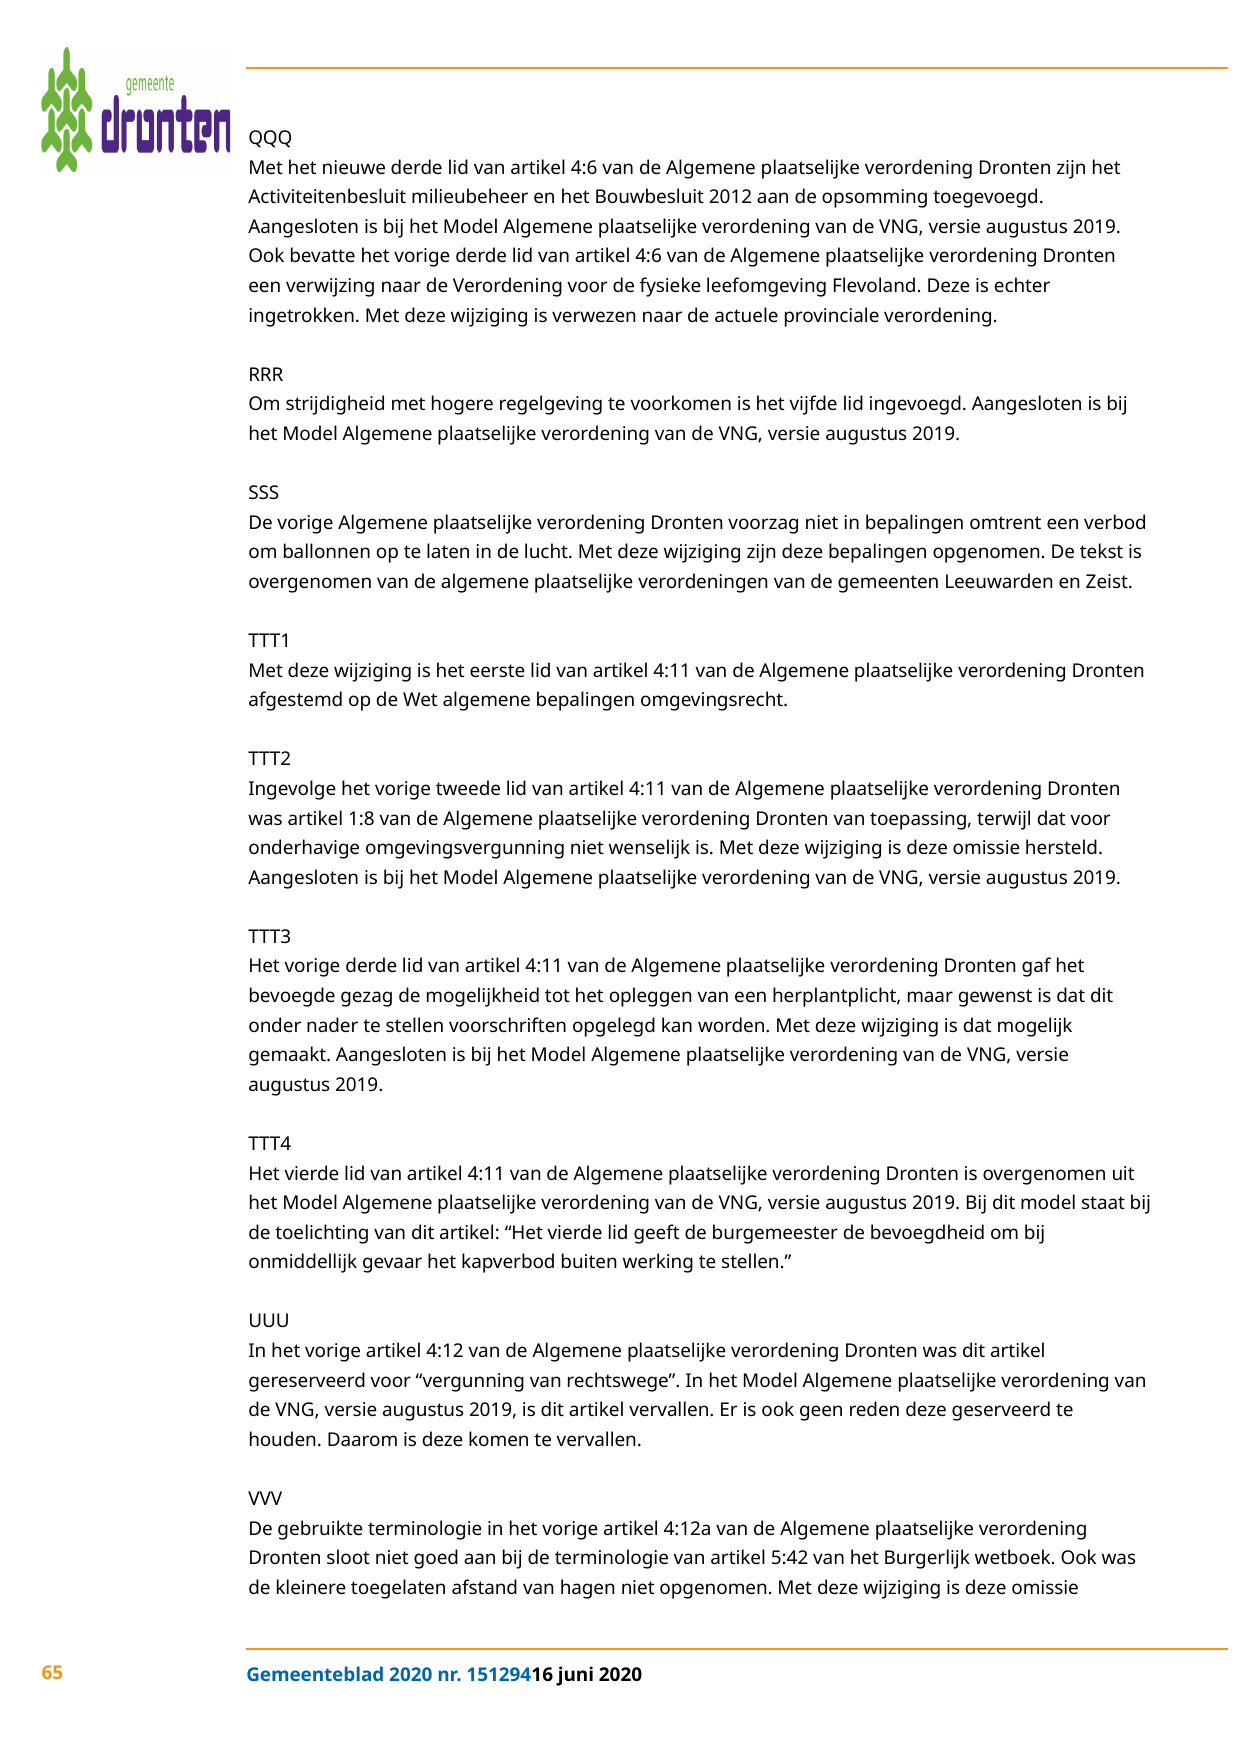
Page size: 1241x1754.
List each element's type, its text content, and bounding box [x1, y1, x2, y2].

picture [41, 47, 231, 172]
text TTT4 [248, 1130, 1152, 1156]
text Met het nieuwe derde lid van artikel 4:6 van de Algemene plaatselijke verordening Dronten zijn het Activiteitenbesluit milieubeheer en het Bouwbesluit 2012 aan de opsomming toegevoegd. Aangesloten is bij het Model Algemene plaatselijke verordening van de VNG, versie augustus 2019. Ook bevatte het vorige derde lid van artikel 4:6 van de Algemene plaatselijke verordening Dronten een verwijzing naar de Verordening voor de fysieke leefomgeving Flevoland. Deze is echter ingetrokken. Met deze wijziging is verwezen naar de actuele provinciale verordening. [248, 154, 1152, 328]
text Het vierde lid van artikel 4:11 van de Algemene plaatselijke verordening Dronten is overgenomen uit het Model Algemene plaatselijke verordening van de VNG, versie augustus 2019. Bij dit model staat bij de toelichting van dit artikel: “Het vierde lid geeft de burgemeester de bevoegdheid om bij onmiddellijk gevaar het kapverbod buiten werking te stellen.” [248, 1160, 1152, 1274]
text TTT1 [248, 627, 1152, 653]
text TTT2 [248, 746, 1152, 771]
text VVV [248, 1485, 1152, 1511]
text UUU [248, 1308, 1152, 1333]
text QQQ [248, 124, 1152, 150]
text In het vorige artikel 4:12 van de Algemene plaatselijke verordening Dronten was dit artikel gereserveerd voor “vergunning van rechtswege”. In het Model Algemene plaatselijke verordening van de VNG, versie augustus 2019, is dit artikel vervallen. Er is ook geen reden deze geserveerd te houden. Daarom is deze komen te vervallen. [248, 1337, 1152, 1452]
text Het vorige derde lid van artikel 4:11 van de Algemene plaatselijke verordening Dronten gaf het bevoegde gezag de mogelijkheid tot het opleggen van een herplantplicht, maar gewenst is dat dit onder nader te stellen voorschriften opgelegd kan worden. Met deze wijziging is dat mogelijk gemaakt. Aangesloten is bij het Model Algemene plaatselijke verordening van de VNG, versie augustus 2019. [248, 953, 1152, 1097]
text Met deze wijziging is het eerste lid van artikel 4:11 van de Algemene plaatselijke verordening Dronten afgestemd op de Wet algemene bepalingen omgevingsrecht. [248, 657, 1152, 712]
text RRR [248, 361, 1152, 387]
text SSS [248, 479, 1152, 505]
text Om strijdigheid met hogere regelgeving te voorkomen is het vijfde lid ingevoegd. Aangesloten is bij het Model Algemene plaatselijke verordening van de VNG, versie augustus 2019. [248, 391, 1152, 446]
text De vorige Algemene plaatselijke verordening Dronten voorzag niet in bepalingen omtrent een verbod om ballonnen op te laten in de lucht. Met deze wijziging zijn deze bepalingen opgenomen. De tekst is overgenomen van de algemene plaatselijke verordeningen van de gemeenten Leeuwarden en Zeist. [248, 509, 1152, 594]
text TTT3 [248, 923, 1152, 949]
text De gebruikte terminologie in het vorige artikel 4:12a van de Algemene plaatselijke verordening Dronten sloot niet goed aan bij de terminologie van artikel 5:42 van het Burgerlijk wetboek. Ook was de kleinere toegelaten afstand van hagen niet opgenomen. Met deze wijziging is deze omissie [248, 1515, 1152, 1600]
text Ingevolge het vorige tweede lid van artikel 4:11 van de Algemene plaatselijke verordening Dronten was artikel 1:8 van de Algemene plaatselijke verordening Dronten van toepassing, terwijl dat voor onderhavige omgevingsvergunning niet wenselijk is. Met deze wijziging is deze omissie hersteld. Aangesloten is bij het Model Algemene plaatselijke verordening van de VNG, versie augustus 2019. [248, 775, 1152, 890]
